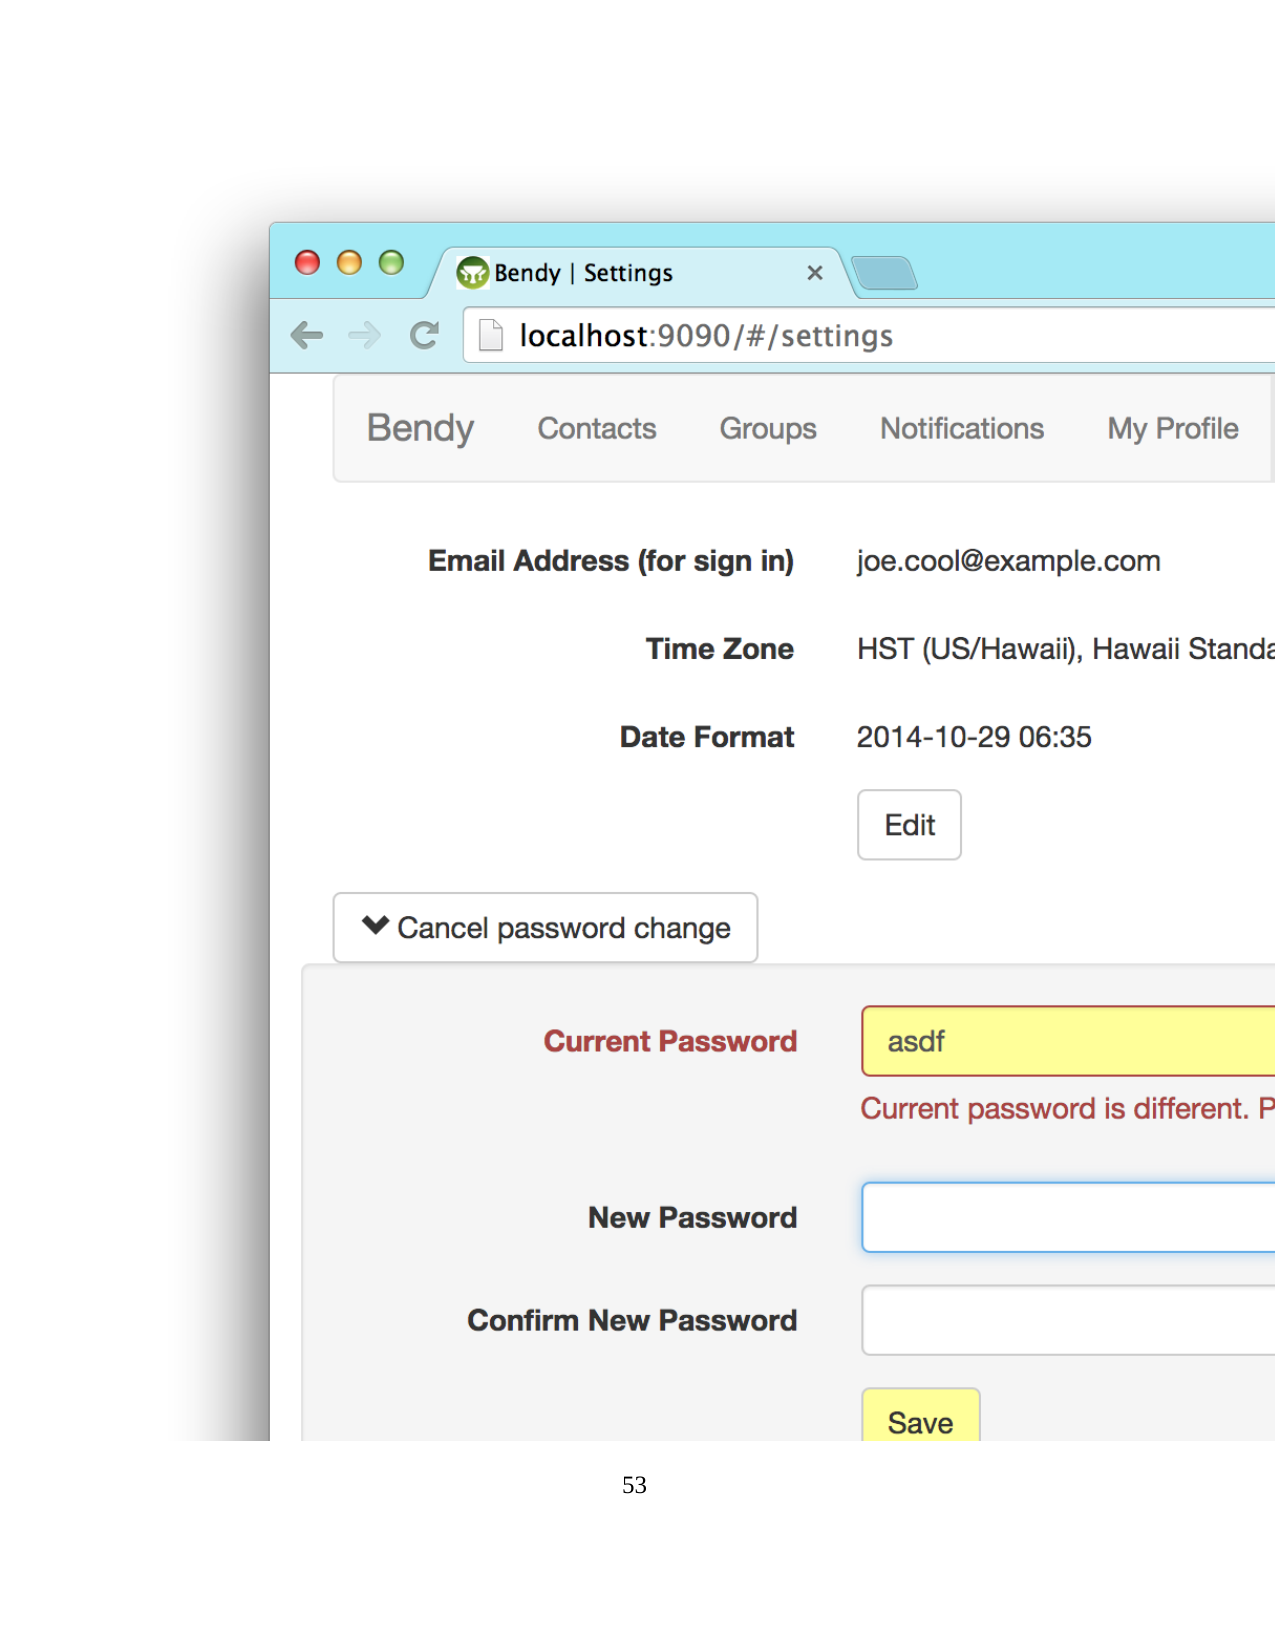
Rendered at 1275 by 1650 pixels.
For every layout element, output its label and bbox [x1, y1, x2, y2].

picture [150, 150, 1275, 1441]
